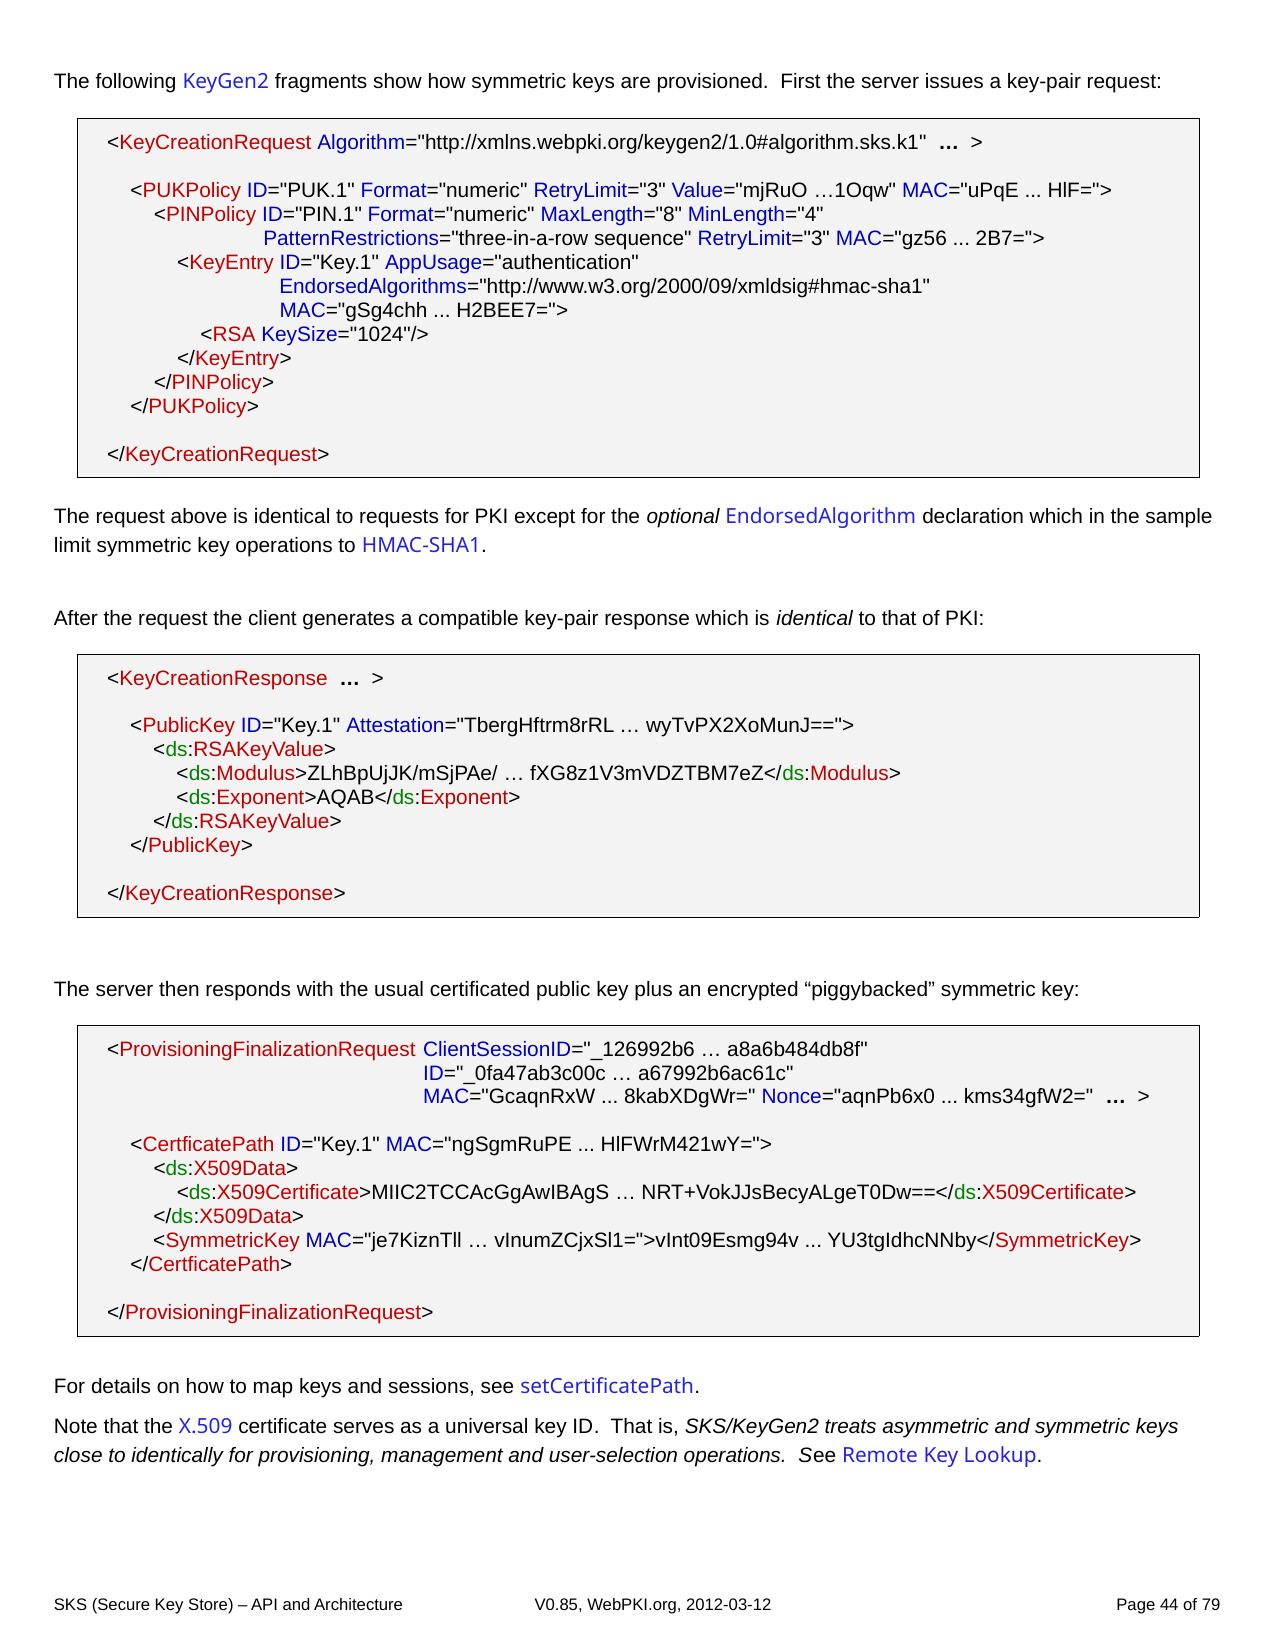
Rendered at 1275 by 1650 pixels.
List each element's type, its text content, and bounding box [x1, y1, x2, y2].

text The following KeyGen2 fragments show how symmetric keys are provisioned. First the server issues a key-pair request: [54, 66, 1221, 94]
table_header <ProvisioningFinalizationRequest ClientSessionID="_126992b6 … a8a6b484db8f" ID="_0fa47ab3c00c … a67992b6ac61c" MAC="GcaqnRxW ... 8kabXDgWr=" Nonce="aqnPb6x0 ... kms34gfW2=" … > <CertficatePath ID="Key.1" MAC="ngSgmRuPE ... HlFWrM421wY="> <ds:X509Data> <ds:X509Certificate>MIIC2TCCAcGgAwIBAgS … NRT+VokJJsBecyALgeT0Dw==</ds:X509Certificate> </ds:X509Data> <SymmetricKey MAC="je7KiznTll … vInumZCjxSl1=">vInt09Esmg94v ... YU3tgIdhcNNby</SymmetricKey> </CertficatePath> </ProvisioningFinalizationRequest> [78, 1026, 1199, 1336]
table_header <KeyCreationResponse … > <PublicKey ID="Key.1" Attestation="TbergHftrm8rRL … wyTvPX2XoMunJ=="> <ds:RSAKeyValue> <ds:Modulus>ZLhBpUjJK/mSjPAe/ … fXG8z1V3mVDZTBM7eZ</ds:Modulus> <ds:Exponent>AQAB</ds:Exponent> </ds:RSAKeyValue> </PublicKey> </KeyCreationResponse> [78, 655, 1199, 917]
text The request above is identical to requests for PKI except for the optional EndorsedAlgorithm declaration which in the sample limit symmetric key operations to HMAC-SHA1. [54, 477, 1221, 558]
text For details on how to map keys and sessions, see setCertificatePath. [54, 1371, 1221, 1400]
table_header <KeyCreationRequest Algorithm="http://xmlns.webpki.org/keygen2/1.0#algorithm.sks.k1" … > <PUKPolicy ID="PUK.1" Format="numeric" RetryLimit="3" Value="mjRuO …1Oqw" MAC="uPqE ... HlF="> <PINPolicy ID="PIN.1" Format="numeric" MaxLength="8" MinLength="4" PatternRestrictions="three-in-a-row sequence" RetryLimit="3" MAC="gz56 ... 2B7="> <KeyEntry ID="Key.1" AppUsage="authentication" EndorsedAlgorithms="http://www.w3.org/2000/09/xmldsig#hmac-sha1" MAC="gSg4chh ... H2BEE7="> <RSA KeySize="1024"/> </KeyEntry> </PINPolicy> </PUKPolicy> </KeyCreationRequest> [78, 119, 1199, 477]
text After the request the client generates a compatible key-pair response which is identical to that of PKI: [54, 606, 1221, 629]
text Note that the X.509 certificate serves as a universal key ID. That is, SKS/KeyGen2 treats asymmetric and symmetric keys close to identically for provisioning, management and user-selection operations. See Remote Key Lookup. [54, 1412, 1221, 1468]
text The server then responds with the usual certificated public key plus an encrypted “piggybacked” symmetric key: [54, 977, 1221, 1001]
